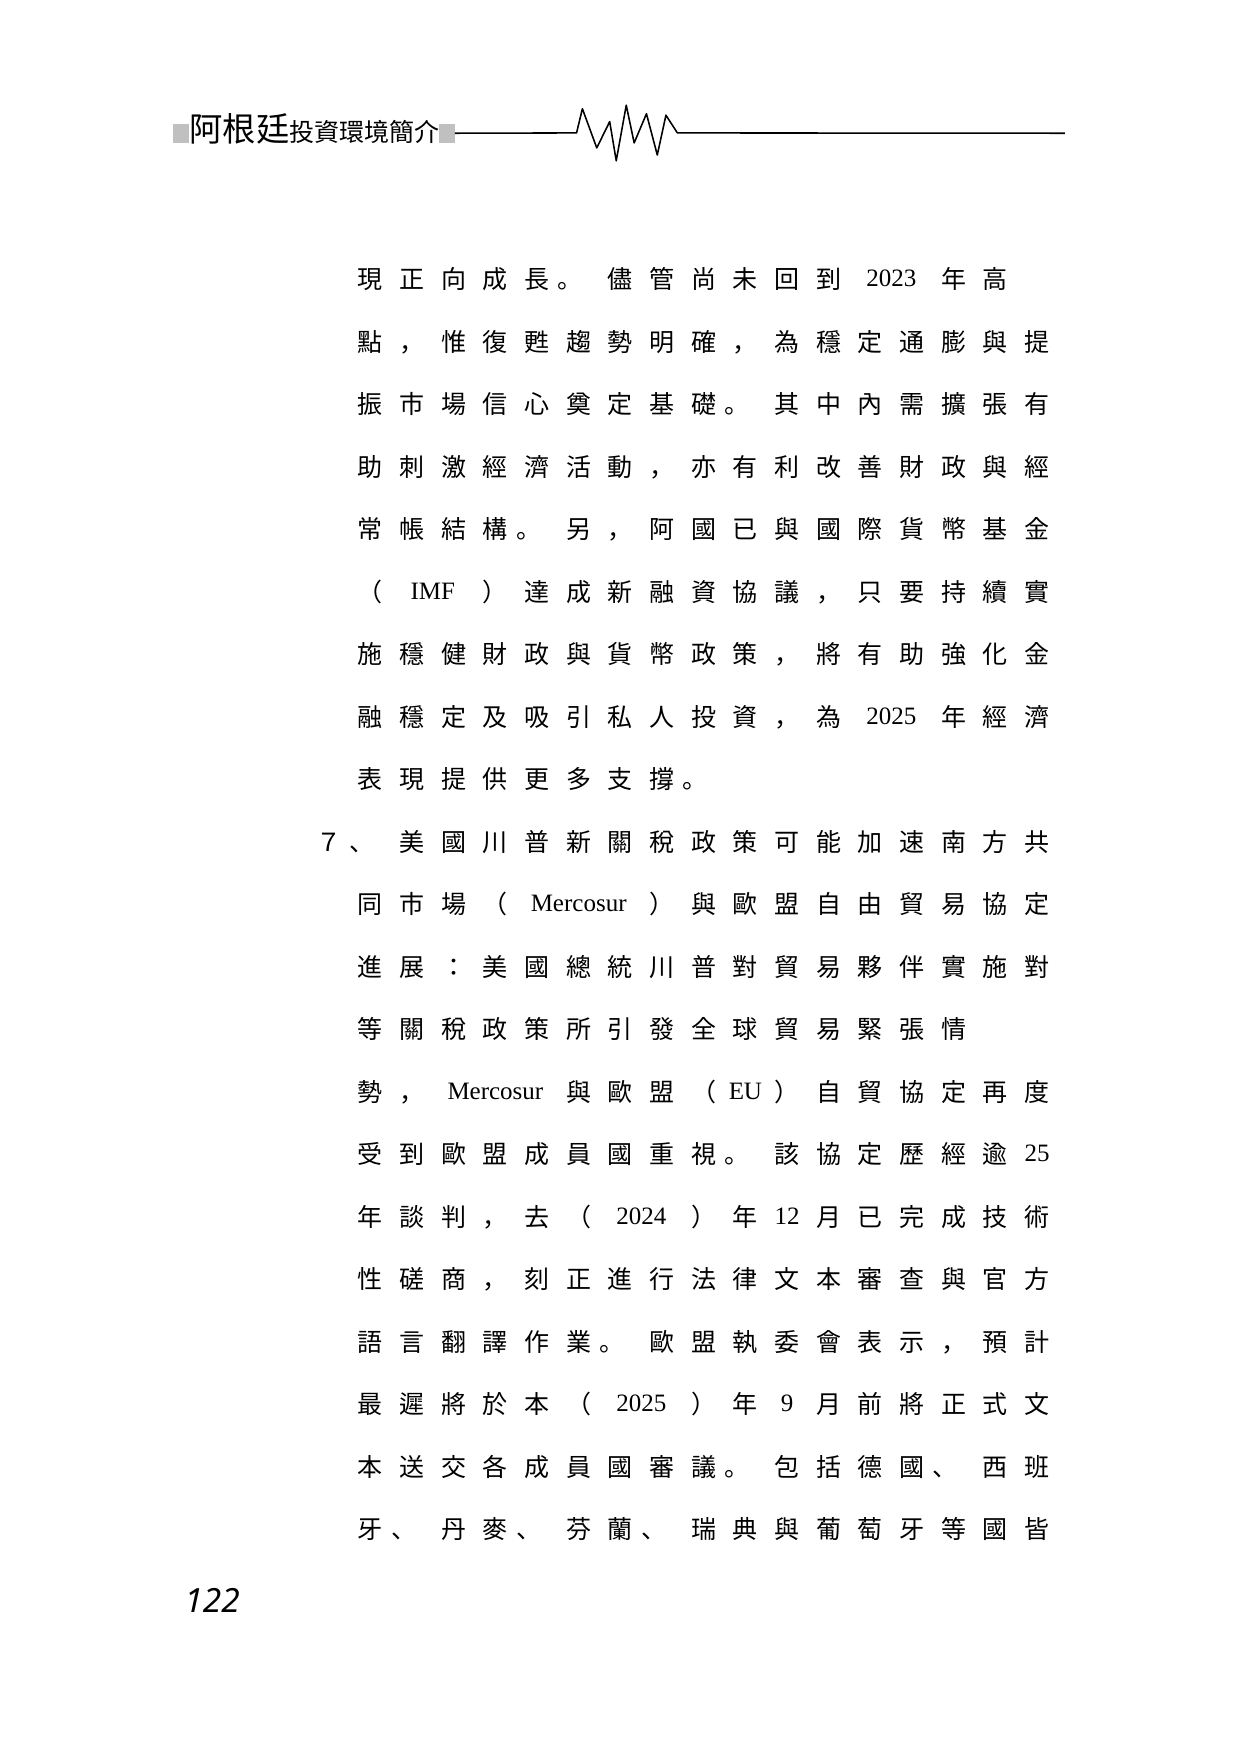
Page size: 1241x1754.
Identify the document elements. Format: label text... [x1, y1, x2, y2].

text ７、美國川普新關稅政策可能加速南方共同市場（Mercosur）與歐盟自由貿易協定進展：美國總統川普對貿易夥伴實施對等關稅政策所引發全球貿易緊張情勢，Mercosur與歐盟（EU）自貿協定再度受到歐盟成員國重視。該協定歷經逾25年談判，去（2024）年12月已完成技術性磋商，刻正進行法律文本審查與官方語言翻譯作業。歐盟執委會表示，預計最遲將於本（2025）年9月前將正式文本送交各成員國審議。包括德國、西班牙、丹麥、芬蘭、瑞典與葡萄牙等國皆 [281, 799, 1058, 1549]
text 現正向成長。儘管尚未回到2023年高點，惟復甦趨勢明確，為穩定通膨與提振市場信心奠定基礎。其中內需擴張有助刺激經濟活動，亦有利改善財政與經常帳結構。另，阿國已與國際貨幣基金（IMF）達成新融資協議，只要持續實施穩健財政與貨幣政策，將有助強化金融穩定及吸引私人投資，為2025年經濟表現提供更多支撐。 [281, 236, 1058, 799]
